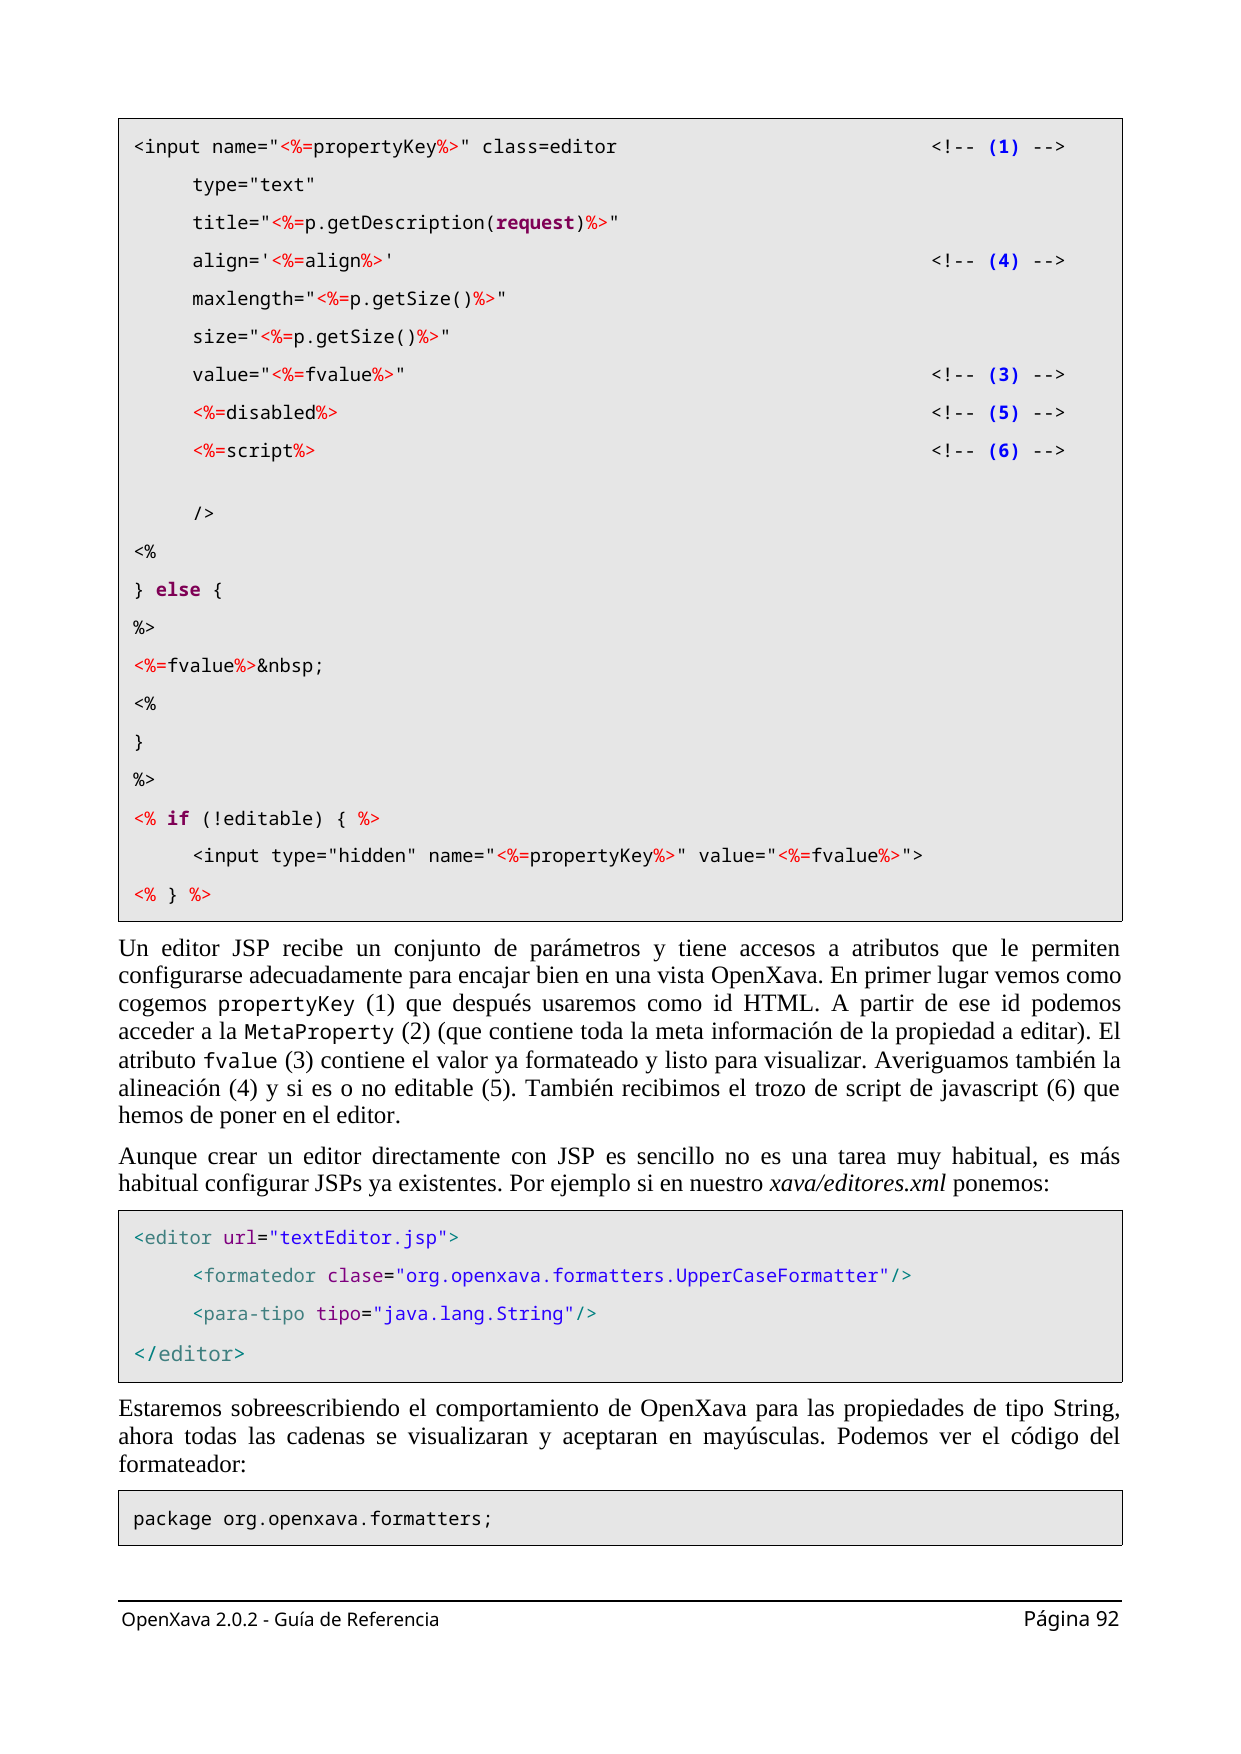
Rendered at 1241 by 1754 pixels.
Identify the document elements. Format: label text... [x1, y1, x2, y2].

text type="text" [119, 156, 1122, 194]
text </editor> [119, 1324, 1122, 1382]
text <% if (!editable) { %> [119, 790, 1122, 828]
text align='<%=align%>' <!-- (4) --> [119, 232, 1122, 270]
text title="<%=p.getDescription(request)%>" [119, 194, 1122, 232]
text %> [119, 600, 1122, 638]
text size="<%=p.getSize()%>" [119, 308, 1122, 346]
text <formatedor clase="org.openxava.formatters.UpperCaseFormatter"/> [119, 1248, 1122, 1286]
text value="<%=fvalue%>" <!-- (3) --> [119, 346, 1122, 384]
text <% [119, 524, 1122, 562]
text <%=fvalue%>&nbsp; [119, 638, 1122, 676]
text /> [119, 486, 1122, 524]
text <%=disabled%> <!-- (5) --> [119, 384, 1122, 422]
text <input type="hidden" name="<%=propertyKey%>" value="<%=fvalue%>"> [119, 828, 1122, 866]
text maxlength="<%=p.getSize()%>" [119, 270, 1122, 308]
text <%=script%> <!-- (6) --> [119, 422, 1122, 486]
text <para-tipo tipo="java.lang.String"/> [119, 1286, 1122, 1324]
text Estaremos sobreescribiendo el comportamiento de OpenXava para las propiedades de tipo String, ahora todas las cadenas se visualizaran y aceptaran en mayúsculas. Podemos ver el código del formateador: [118, 1394, 1122, 1477]
text <editor url="textEditor.jsp"> [119, 1211, 1122, 1248]
text %> [119, 752, 1122, 790]
text <% [119, 676, 1122, 714]
text Un editor JSP recibe un conjunto de parámetros y tiene accesos a atributos que le permiten configurarse adecuadamente para encajar bien en una vista OpenXava. En primer lugar vemos como cogemos propertyKey (1) que después usaremos como id HTML. A partir de ese id podemos acceder a la MetaProperty (2) (que contiene toda la meta información de la propiedad a editar). El atributo fvalue (3) contiene el valor ya formateado y listo para visualizar. Averiguamos también la alineación (4) y si es o no editable (5). También recibimos el trozo de script de javascript (6) que hemos de poner en el editor. [118, 934, 1122, 1129]
text Aunque crear un editor directamente con JSP es sencillo no es una tarea muy habitual, es más habitual configurar JSPs ya existentes. Por ejemplo si en nuestro xava/editores.xml ponemos: [118, 1142, 1122, 1197]
text } else { [119, 562, 1122, 600]
text <% } %> [119, 866, 1122, 921]
text package org.openxava.formatters; [119, 1491, 1122, 1545]
text } [119, 714, 1122, 752]
text <input name="<%=propertyKey%>" class=editor <!-- (1) --> [119, 119, 1122, 156]
